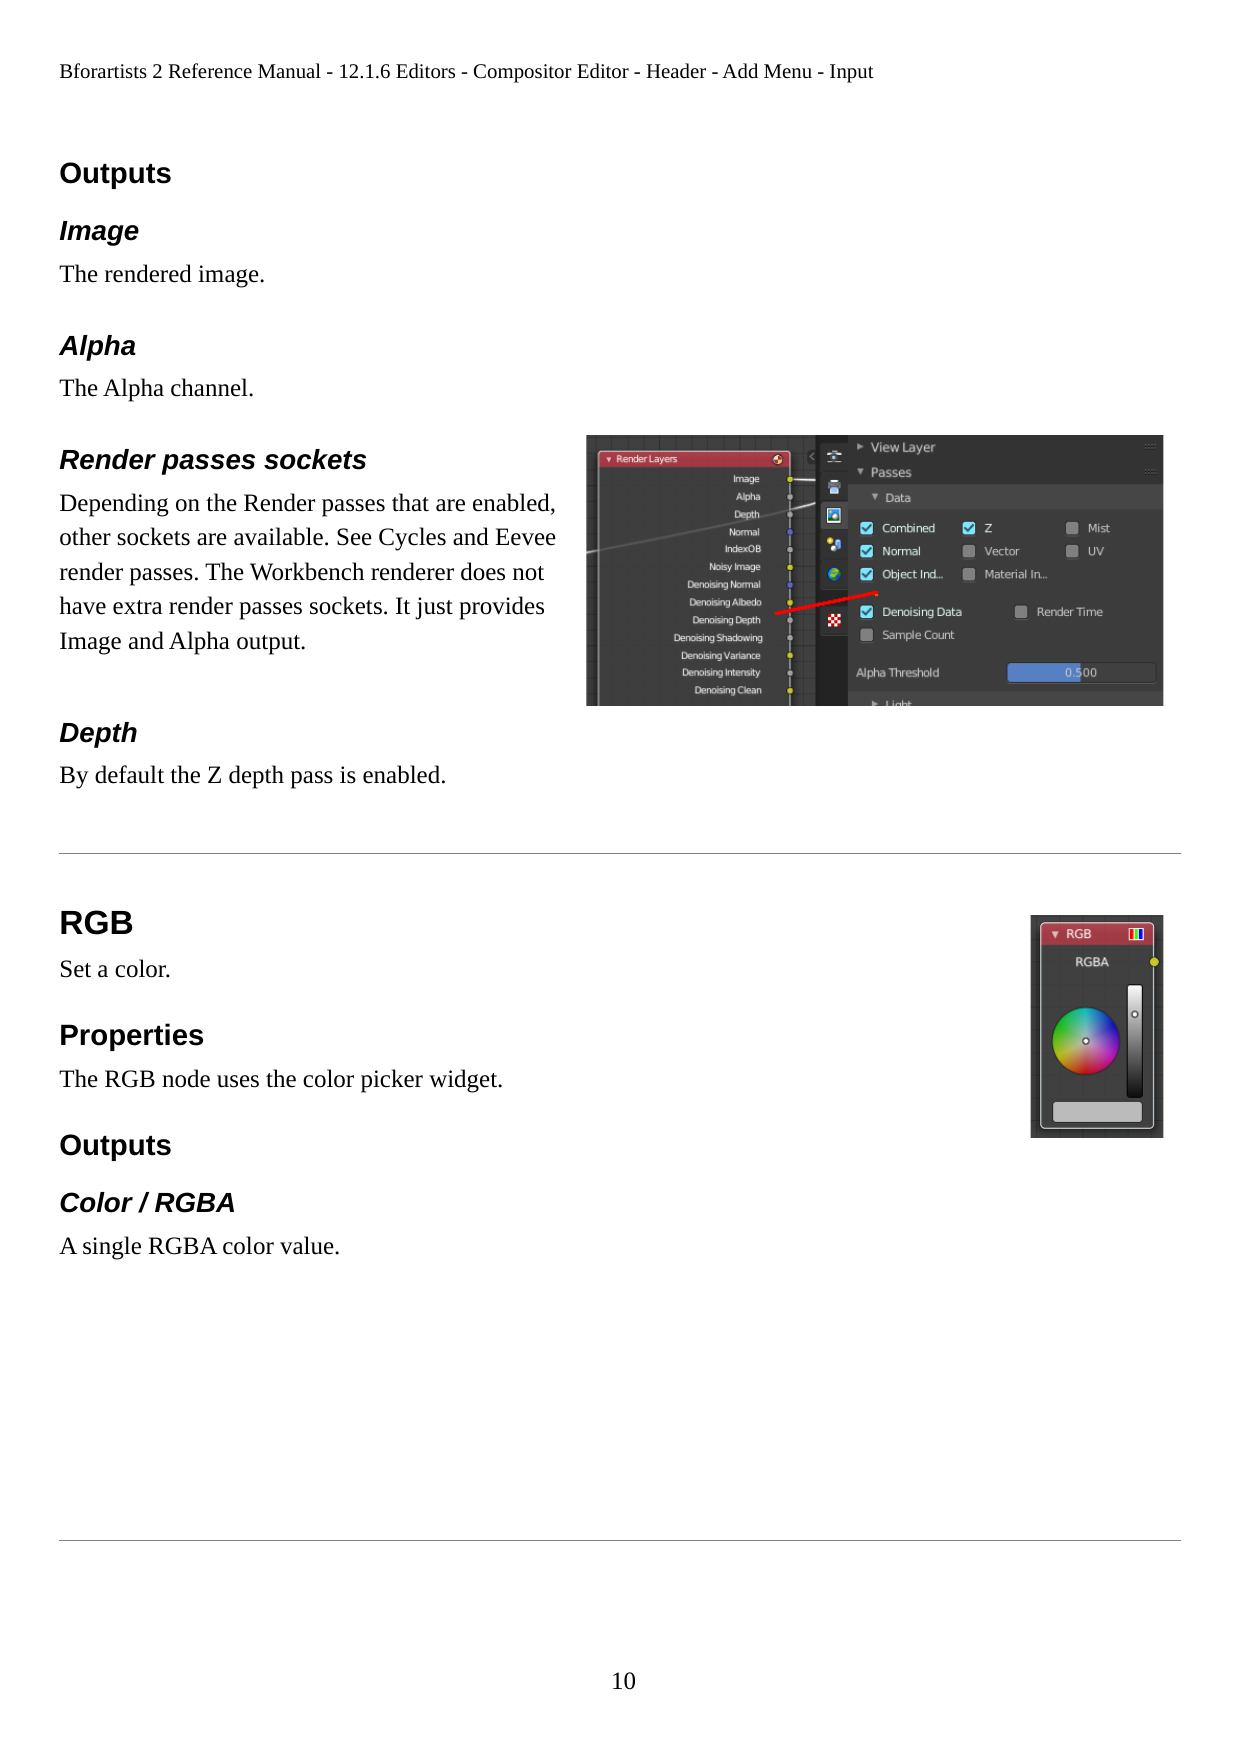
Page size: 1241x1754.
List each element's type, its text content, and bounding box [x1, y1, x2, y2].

subtitle RGB [59, 903, 1181, 942]
subtitle Alpha [59, 329, 1181, 361]
picture [1030, 915, 1164, 1138]
text A single RGBA color value. [59, 1231, 1181, 1260]
subtitle Image [59, 215, 1181, 247]
subtitle Depth [59, 716, 1181, 748]
text Depending on the Render passes that are enabled, other sockets are available. See Cycles and Eevee render passes. The Workbench renderer does not have extra render passes sockets. It just provides Image and Alpha output. [59, 488, 586, 654]
text The RGB node uses the color picker widget. [59, 1064, 1030, 1093]
subtitle [1164, 1018, 1181, 1052]
text By default the Z depth pass is enabled. [59, 760, 1181, 789]
picture [586, 435, 1164, 706]
subtitle Render passes sockets [59, 443, 586, 475]
subtitle Outputs [59, 156, 1181, 190]
text The Alpha channel. [59, 373, 1181, 402]
subtitle Outputs [59, 1128, 1181, 1162]
subtitle [1164, 443, 1181, 475]
text [1164, 954, 1181, 983]
text The rendered image. [59, 259, 1181, 288]
text Set a color. [59, 954, 1030, 983]
subtitle Color / RGBA [59, 1187, 1181, 1218]
subtitle Properties [59, 1018, 1030, 1052]
